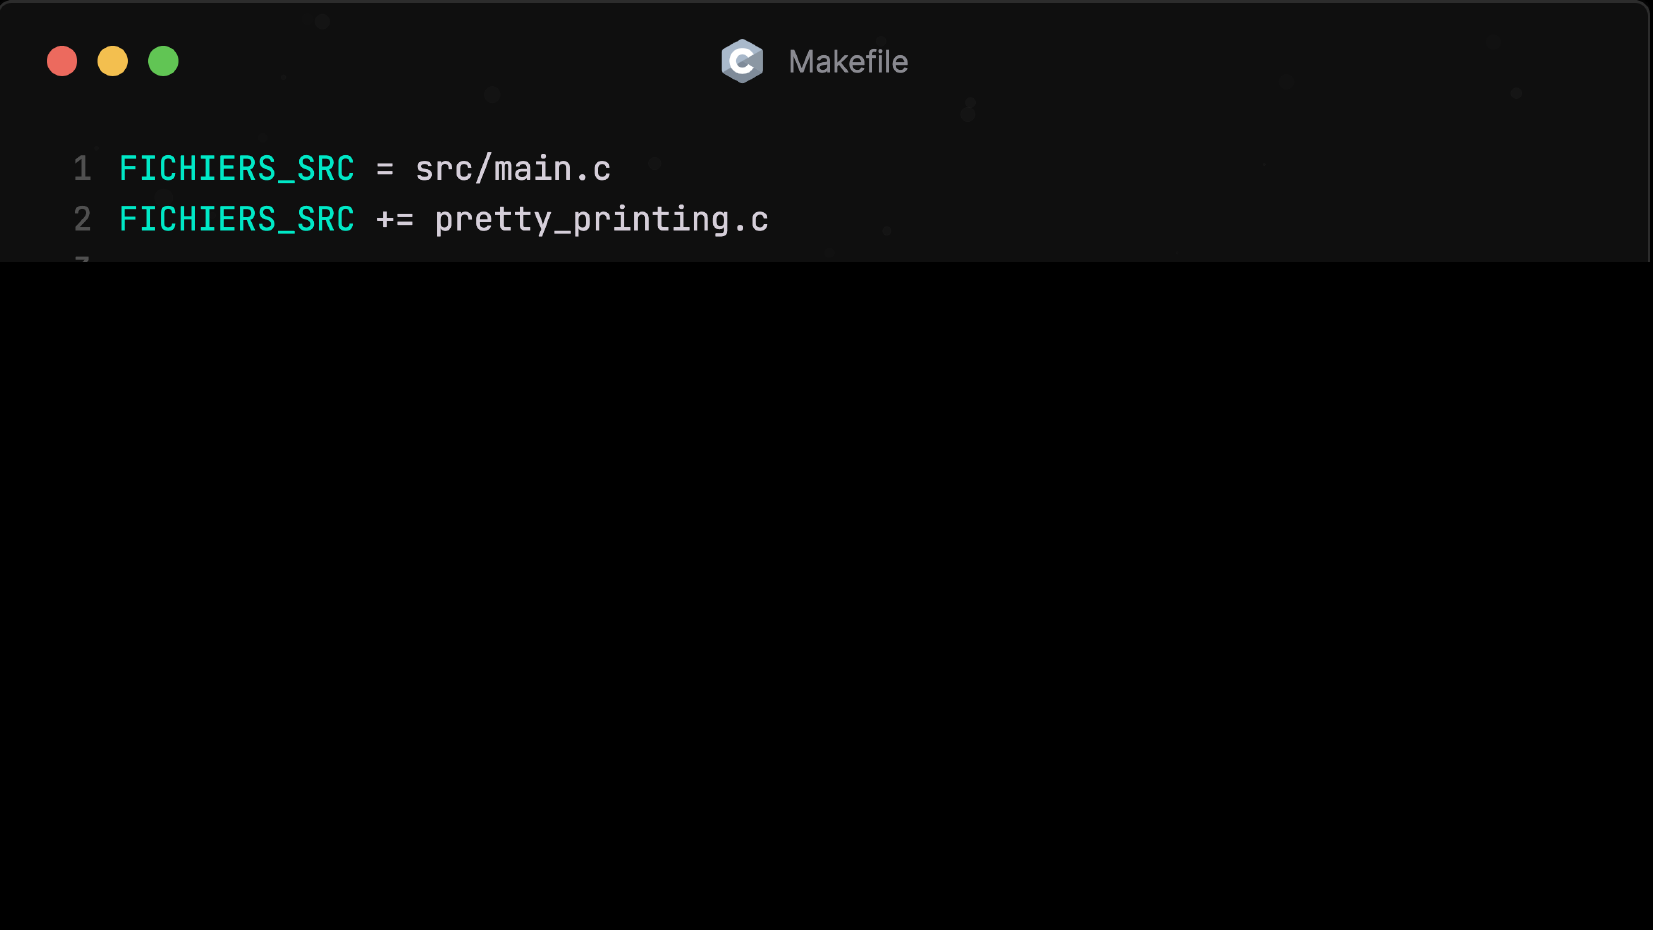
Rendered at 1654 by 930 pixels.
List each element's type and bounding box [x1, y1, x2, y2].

picture [0, 0, 1653, 766]
